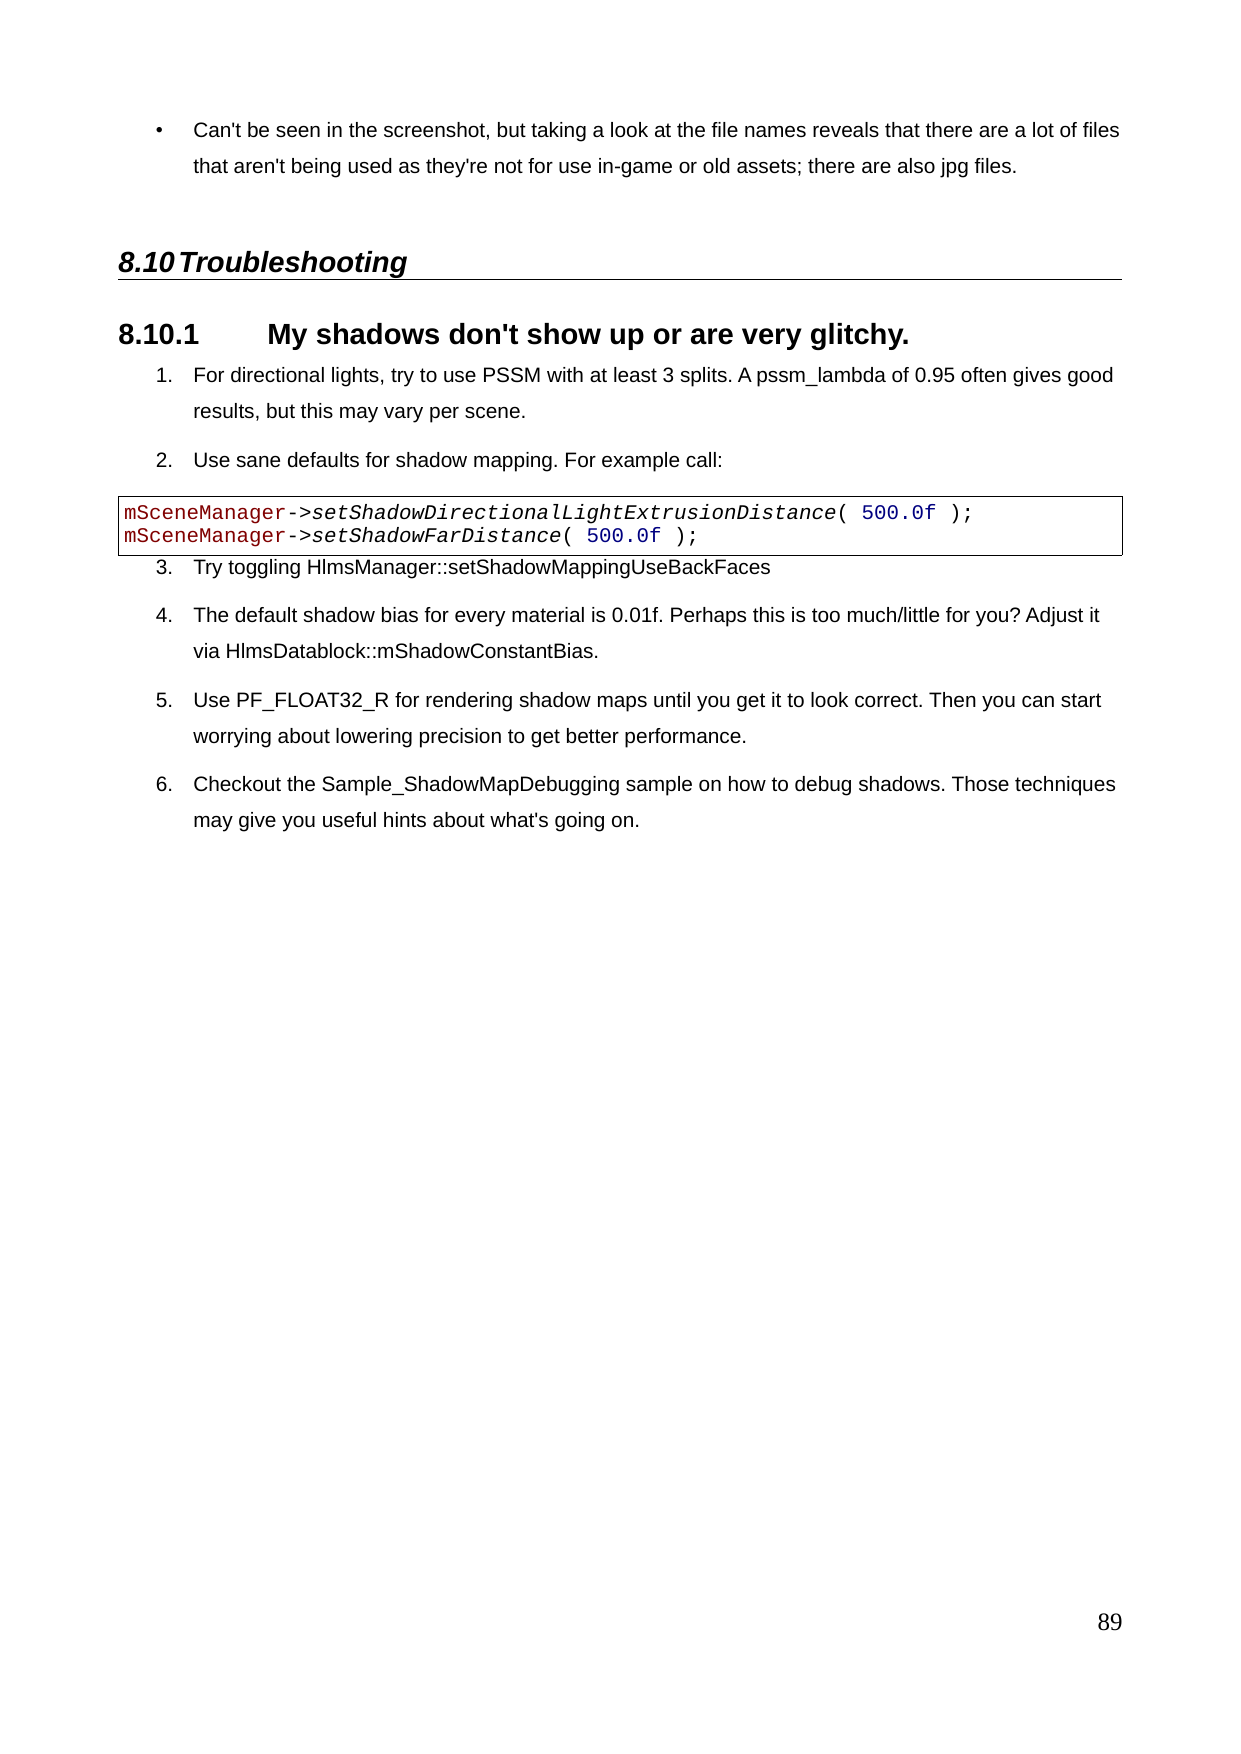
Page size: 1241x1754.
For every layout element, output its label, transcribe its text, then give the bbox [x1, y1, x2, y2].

list The default shadow bias for every material is 0.01f. Perhaps this is too much/little for you? Adjust it via HlmsDatablock::mShadowConstantBias. [156, 603, 1122, 663]
table_header mSceneManager->setShadowDirectionalLightExtrusionDistance( 500.0f ); mSceneManager->setShadowFarDistance( 500.0f ); [119, 497, 1122, 555]
list Use sane defaults for shadow mapping. For example call: [156, 447, 1122, 471]
subtitle Troubleshooting [118, 245, 1122, 279]
list Can't be seen in the screenshot, but taking a look at the file names reveals that there are a lot of files that aren't being used as they're not for use in-game or old assets; there are also jpg files. [156, 118, 1122, 178]
list Try toggling HlmsManager::setShadowMappingUseBackFaces [156, 556, 1122, 579]
list For directional lights, try to use PSSM with at least 3 splits. A pssm_lambda of 0.95 often gives good results, but this may vary per scene. [156, 363, 1122, 423]
list Use PF_FLOAT32_R for rendering shadow maps until you get it to look correct. Then you can start worrying about lowering precision to get better performance. [156, 688, 1122, 748]
subtitle My shadows don't show up or are very glitchy. [118, 317, 1122, 351]
list Checkout the Sample_ShadowMapDebugging sample on how to debug shadows. Those techniques may give you useful hints about what's going on. [156, 772, 1122, 832]
